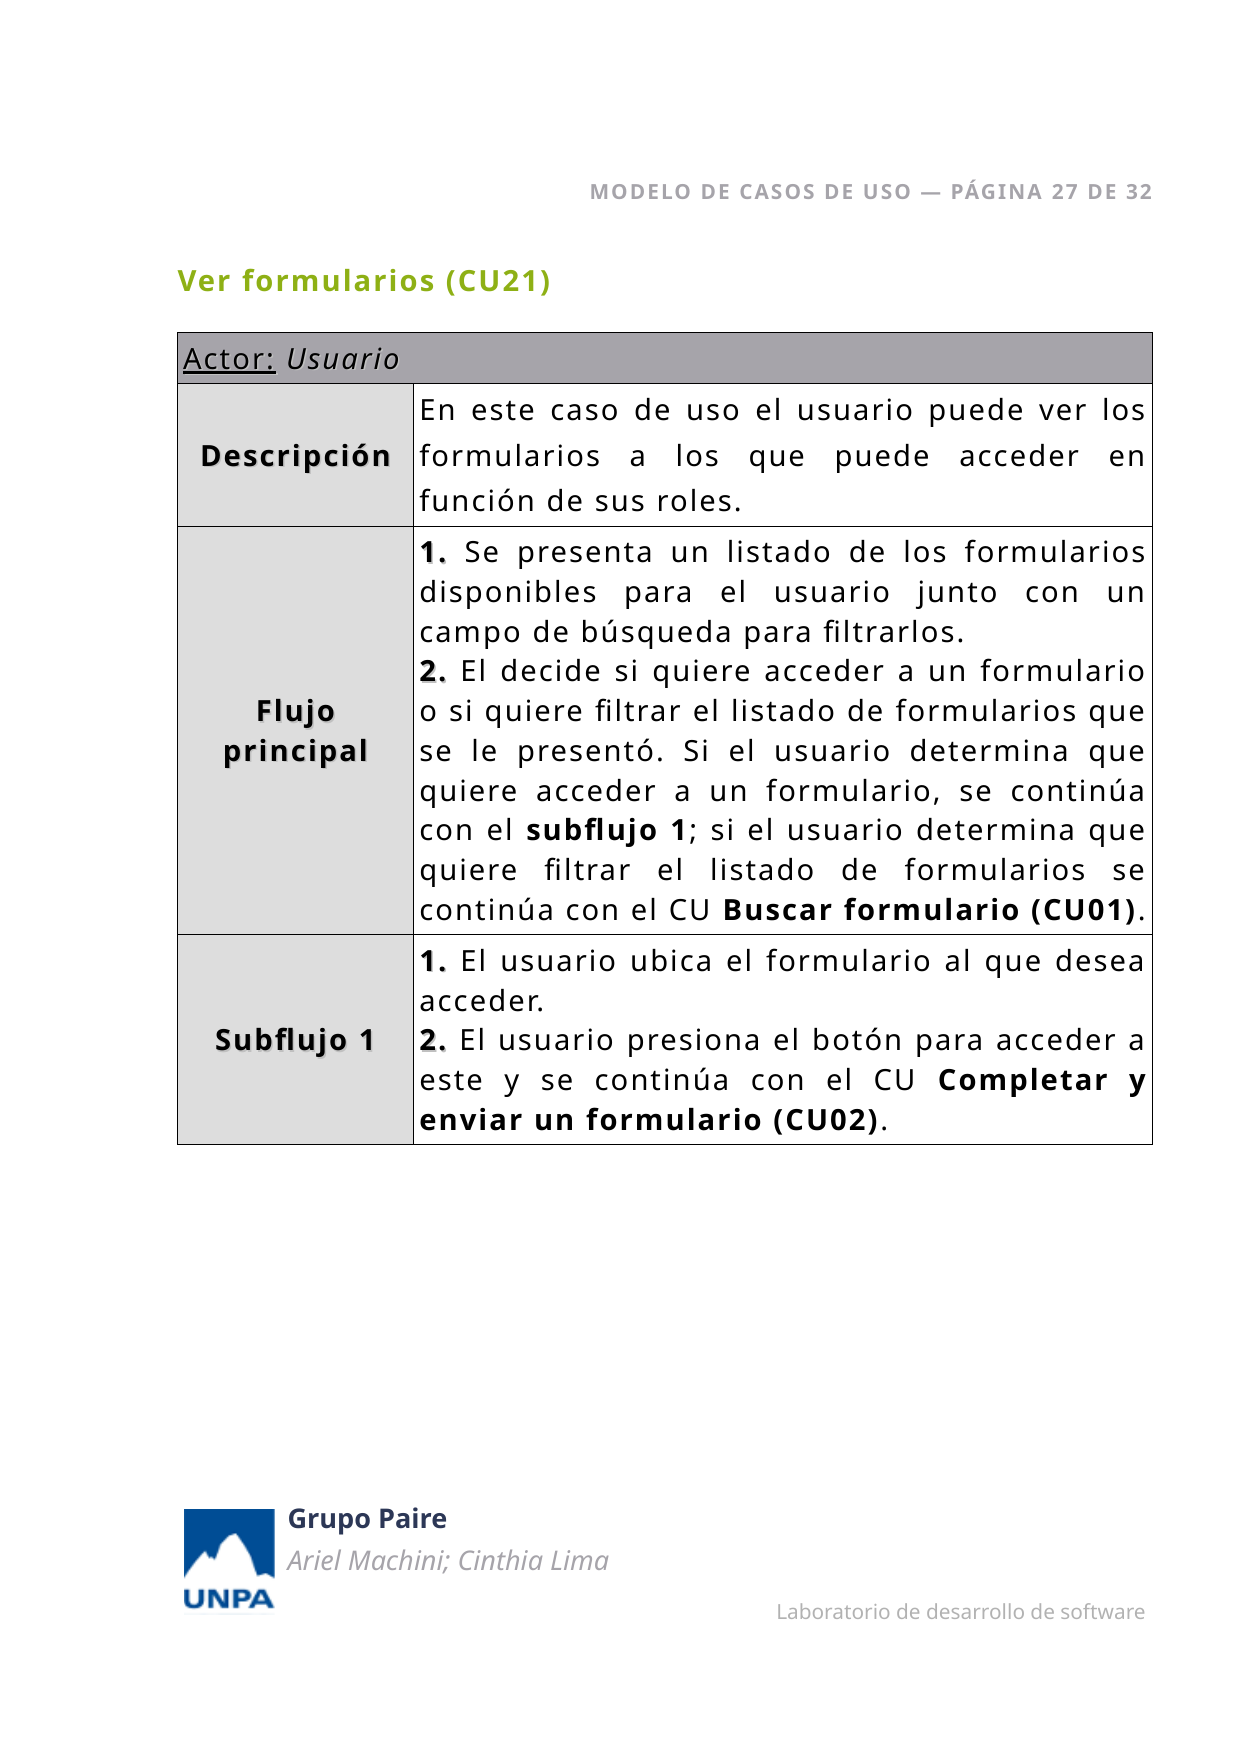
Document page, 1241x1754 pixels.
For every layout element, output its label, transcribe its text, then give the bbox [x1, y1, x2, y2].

table_cell Subflujo 1 [178, 935, 413, 1144]
table_cell 1. Se presenta un listado de los formularios disponibles para el usuario junto con un campo de búsqueda para filtrarlos. 2. El decide si quiere acceder a un formulario o si quiere filtrar el listado de formularios que se le presentó. Si el usuario determina que quiere acceder a un formulario, se continúa con el subflujo 1; si el usuario determina que quiere filtrar el listado de formularios se continúa con el CU Buscar formulario (CU01). [414, 527, 1152, 934]
table_cell Flujo principal [178, 527, 413, 934]
table_cell En este caso de uso el usuario puede ver los formularios a los que puede acceder en función de sus roles. [414, 384, 1152, 526]
subtitle Ver formularios (CU21) [177, 260, 1152, 300]
table_cell 1. El usuario ubica el formulario al que desea acceder. 2. El usuario presiona el botón para acceder a este y se continúa con el CU Completar y enviar un formulario (CU02). [414, 935, 1152, 1144]
picture [184, 1509, 275, 1615]
table_header Actor: Usuario [178, 333, 1152, 383]
table_cell Descripción [178, 384, 413, 526]
